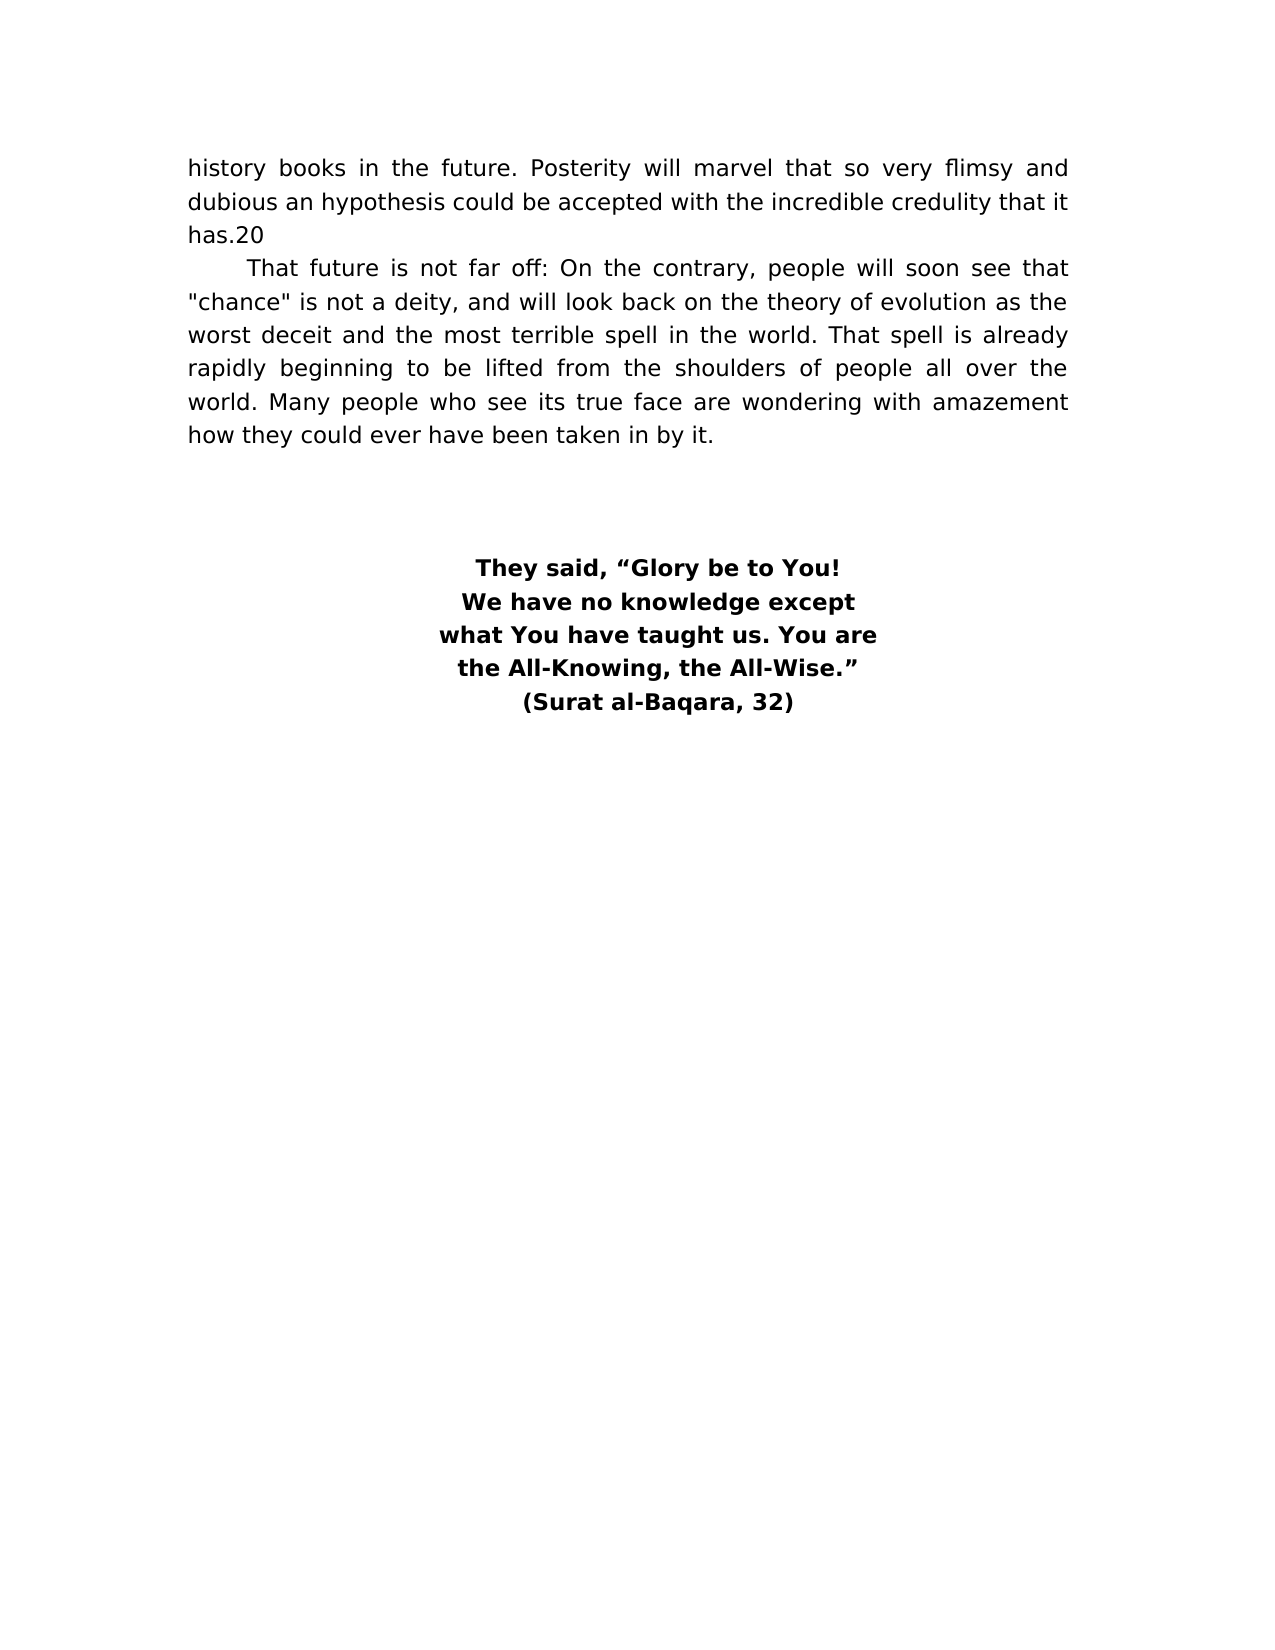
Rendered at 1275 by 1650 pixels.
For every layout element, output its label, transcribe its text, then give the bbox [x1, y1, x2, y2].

text the All-Knowing, the All-Wise.” [187, 650, 1070, 683]
text history books in the future. Posterity will marvel that so very flimsy and dubious an hypothesis could be accepted with the incredible credulity that it has.20 [187, 150, 1070, 250]
text what You have taught us. You are [187, 617, 1070, 650]
text They said, “Glory be to You! [187, 550, 1070, 583]
text (Surat al-Baqara, 32) [187, 683, 1070, 717]
text That future is not far off: On the contrary, people will soon see that "chance" is not a deity, and will look back on the theory of evolution as the worst deceit and the most terrible spell in the world. That spell is already rapidly beginning to be lifted from the shoulders of people all over the world. Many people who see its true face are wondering with amazement how they could ever have been taken in by it. [187, 250, 1070, 450]
text We have no knowledge except [187, 583, 1070, 617]
